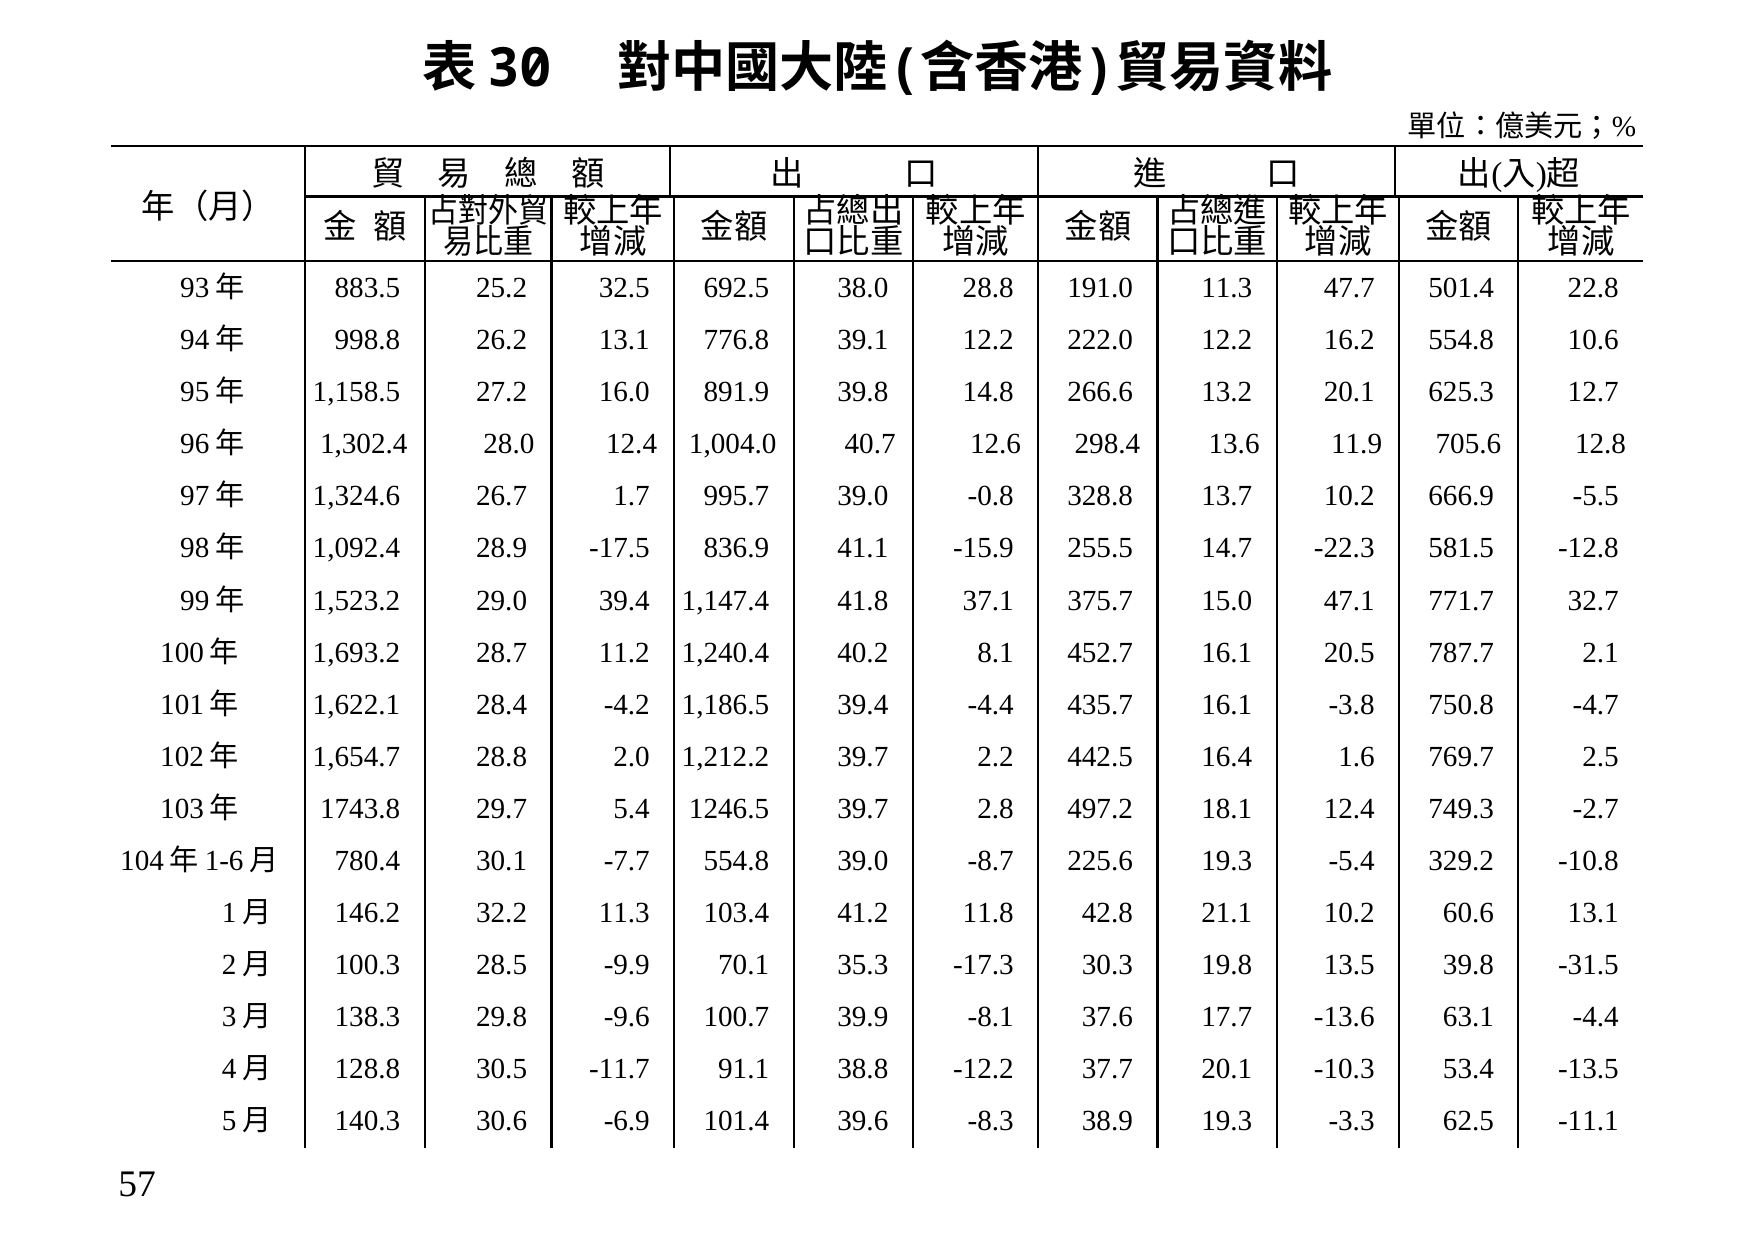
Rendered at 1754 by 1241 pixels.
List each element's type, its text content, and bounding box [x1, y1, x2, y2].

table_cell 749.3 [1400, 783, 1517, 835]
table_cell 20.1 [1159, 1043, 1276, 1095]
table_cell 2.0 [553, 731, 673, 783]
table_cell 452.7 [1039, 627, 1156, 679]
table_cell 2.1 [1519, 627, 1643, 679]
table_cell 28.9 [426, 523, 550, 574]
text 單位：億美元；% [118, 103, 1636, 145]
table_cell 1.6 [1278, 731, 1398, 783]
table_cell 705.6 [1400, 418, 1517, 470]
table_header 貿 易 總 額 [306, 147, 669, 195]
table_cell -9.9 [553, 939, 673, 991]
table_cell 39.0 [795, 470, 912, 522]
table_cell 25.2 [426, 262, 550, 314]
table_cell 4月 [111, 1043, 304, 1095]
table_cell 771.7 [1400, 575, 1517, 627]
table_cell 101.4 [675, 1095, 793, 1147]
table_cell 16.1 [1159, 627, 1276, 679]
table_cell 20.5 [1278, 627, 1398, 679]
table_cell 28.5 [426, 939, 550, 991]
table_cell 1,654.7 [306, 731, 424, 783]
table_cell 11.9 [1278, 418, 1398, 470]
table_cell 18.1 [1159, 783, 1276, 835]
table_cell 96年 [111, 418, 304, 470]
table_cell 1,302.4 [306, 418, 424, 470]
table_cell 39.7 [795, 783, 912, 835]
table_cell 1月 [111, 887, 304, 939]
table_cell 16.1 [1159, 679, 1276, 731]
table_cell 29.7 [426, 783, 550, 835]
table_cell 883.5 [306, 262, 424, 314]
table_cell 金 額 [306, 198, 424, 260]
table_cell 225.6 [1039, 835, 1156, 887]
table_cell 581.5 [1400, 523, 1517, 574]
table_cell 1,158.5 [306, 366, 424, 418]
table_cell 101年 [111, 679, 304, 731]
table_cell 11.3 [553, 887, 673, 939]
table_cell 62.5 [1400, 1095, 1517, 1147]
table_cell 554.8 [675, 835, 793, 887]
table_cell 3月 [111, 991, 304, 1043]
table_cell -5.4 [1278, 835, 1398, 887]
table_cell 47.1 [1278, 575, 1398, 627]
table_cell 2.5 [1519, 731, 1643, 783]
table_cell 63.1 [1400, 991, 1517, 1043]
table_cell 91.1 [675, 1043, 793, 1095]
table_cell 328.8 [1039, 470, 1156, 522]
table_cell 較上年 增減 [1278, 198, 1398, 260]
table_cell 37.7 [1039, 1043, 1156, 1095]
table_cell 692.5 [675, 262, 793, 314]
table_cell -0.8 [914, 470, 1037, 522]
table_cell 10.6 [1519, 314, 1643, 366]
table_cell 750.8 [1400, 679, 1517, 731]
table_cell 1246.5 [675, 783, 793, 835]
table_cell 30.5 [426, 1043, 550, 1095]
table_cell 占總進口比重 [1159, 198, 1276, 260]
table_cell 32.7 [1519, 575, 1643, 627]
table_cell 16.4 [1159, 731, 1276, 783]
table_cell 191.0 [1039, 262, 1156, 314]
table_cell 836.9 [675, 523, 793, 574]
table_cell -15.9 [914, 523, 1037, 574]
table_cell 11.8 [914, 887, 1037, 939]
table_cell 13.5 [1278, 939, 1398, 991]
table_cell 13.7 [1159, 470, 1276, 522]
table_cell 554.8 [1400, 314, 1517, 366]
table_cell 39.7 [795, 731, 912, 783]
table_cell 104年1-6月 [111, 835, 304, 887]
table_cell 29.8 [426, 991, 550, 1043]
table_cell 329.2 [1400, 835, 1517, 887]
table_cell 2.2 [914, 731, 1037, 783]
table_cell 100.3 [306, 939, 424, 991]
table_cell 26.7 [426, 470, 550, 522]
table_cell 39.4 [553, 575, 673, 627]
table_cell 金額 [1039, 198, 1156, 260]
table_cell 100.7 [675, 991, 793, 1043]
table_cell -4.4 [914, 679, 1037, 731]
table_cell 222.0 [1039, 314, 1156, 366]
table_cell 32.2 [426, 887, 550, 939]
table_cell 140.3 [306, 1095, 424, 1147]
table_cell 37.6 [1039, 991, 1156, 1043]
table_cell 102年 [111, 731, 304, 783]
table_cell 53.4 [1400, 1043, 1517, 1095]
table_cell 8.1 [914, 627, 1037, 679]
table_cell 金額 [675, 198, 793, 260]
table_cell 98年 [111, 523, 304, 574]
table_cell 1,622.1 [306, 679, 424, 731]
table_cell 28.8 [426, 731, 550, 783]
table_cell 1,240.4 [675, 627, 793, 679]
table_cell -4.4 [1519, 991, 1643, 1043]
table_cell 較上年 增減 [914, 198, 1037, 260]
table_cell 787.7 [1400, 627, 1517, 679]
table_cell 1.7 [553, 470, 673, 522]
table_cell 39.8 [795, 366, 912, 418]
table_cell 金額 [1400, 198, 1517, 260]
table_cell 12.8 [1519, 418, 1643, 470]
table_cell 255.5 [1039, 523, 1156, 574]
table_cell 30.6 [426, 1095, 550, 1147]
table_cell -4.7 [1519, 679, 1643, 731]
table_cell -6.9 [553, 1095, 673, 1147]
table_cell 93年 [111, 262, 304, 314]
table_cell 29.0 [426, 575, 550, 627]
table_cell 41.2 [795, 887, 912, 939]
table_cell 38.8 [795, 1043, 912, 1095]
table_cell 30.3 [1039, 939, 1156, 991]
table_cell 12.7 [1519, 366, 1643, 418]
table_cell 1,212.2 [675, 731, 793, 783]
table_cell 13.6 [1159, 418, 1276, 470]
table_cell 666.9 [1400, 470, 1517, 522]
table_cell 501.4 [1400, 262, 1517, 314]
table_cell -11.1 [1519, 1095, 1643, 1147]
table_cell 39.9 [795, 991, 912, 1043]
table_cell 38.9 [1039, 1095, 1156, 1147]
table_cell -4.2 [553, 679, 673, 731]
table_cell 998.8 [306, 314, 424, 366]
table_cell 27.2 [426, 366, 550, 418]
table_cell 40.7 [795, 418, 912, 470]
table_cell 1,693.2 [306, 627, 424, 679]
table_cell 17.7 [1159, 991, 1276, 1043]
table_cell -10.8 [1519, 835, 1643, 887]
table_cell 891.9 [675, 366, 793, 418]
table_cell 60.6 [1400, 887, 1517, 939]
table_cell 19.3 [1159, 1095, 1276, 1147]
table_cell 375.7 [1039, 575, 1156, 627]
table_cell 37.1 [914, 575, 1037, 627]
table_cell -9.6 [553, 991, 673, 1043]
table_cell 13.1 [553, 314, 673, 366]
table_cell 35.3 [795, 939, 912, 991]
table_cell 12.6 [914, 418, 1037, 470]
table_cell 28.4 [426, 679, 550, 731]
table_cell 100年 [111, 627, 304, 679]
table_cell 99年 [111, 575, 304, 627]
table_cell 1,147.4 [675, 575, 793, 627]
table_cell 16.0 [553, 366, 673, 418]
table_cell 1,004.0 [675, 418, 793, 470]
table_cell 38.0 [795, 262, 912, 314]
table_cell 39.1 [795, 314, 912, 366]
table_cell 11.3 [1159, 262, 1276, 314]
table_cell 12.2 [914, 314, 1037, 366]
table_cell -22.3 [1278, 523, 1398, 574]
table_cell 2.8 [914, 783, 1037, 835]
table_cell 70.1 [675, 939, 793, 991]
table_cell 13.2 [1159, 366, 1276, 418]
table_cell 97年 [111, 470, 304, 522]
table_cell -13.6 [1278, 991, 1398, 1043]
table_cell -11.7 [553, 1043, 673, 1095]
table_cell 128.8 [306, 1043, 424, 1095]
table_cell 5.4 [553, 783, 673, 835]
table_cell 776.8 [675, 314, 793, 366]
table_cell 12.4 [1278, 783, 1398, 835]
table_cell 32.5 [553, 262, 673, 314]
table_cell 13.1 [1519, 887, 1643, 939]
table_cell 1,523.2 [306, 575, 424, 627]
table_cell 5月 [111, 1095, 304, 1147]
table_cell 497.2 [1039, 783, 1156, 835]
table_cell -17.3 [914, 939, 1037, 991]
table_cell 19.8 [1159, 939, 1276, 991]
table_cell -2.7 [1519, 783, 1643, 835]
table_cell 769.7 [1400, 731, 1517, 783]
table_header 出 口 [671, 147, 1037, 195]
table_cell 1,092.4 [306, 523, 424, 574]
table_header 年（月） [111, 147, 304, 260]
table_cell 16.2 [1278, 314, 1398, 366]
table_cell 39.6 [795, 1095, 912, 1147]
table_cell -13.5 [1519, 1043, 1643, 1095]
table_cell 20.1 [1278, 366, 1398, 418]
table_cell 10.2 [1278, 887, 1398, 939]
table_cell 40.2 [795, 627, 912, 679]
table_cell -5.5 [1519, 470, 1643, 522]
table_cell 30.1 [426, 835, 550, 887]
table_cell 28.0 [426, 418, 550, 470]
table_cell 95年 [111, 366, 304, 418]
table_cell -3.3 [1278, 1095, 1398, 1147]
table_header 進 口 [1039, 147, 1394, 195]
table_cell 15.0 [1159, 575, 1276, 627]
table_cell 1,324.6 [306, 470, 424, 522]
table_cell 26.2 [426, 314, 550, 366]
subtitle 表30 對中國大陸(含香港)貿易資料 [118, 24, 1636, 103]
table_cell 占總出口比重 [795, 198, 912, 260]
table_cell -8.1 [914, 991, 1037, 1043]
table_cell 39.0 [795, 835, 912, 887]
table_cell 19.3 [1159, 835, 1276, 887]
table_cell 39.4 [795, 679, 912, 731]
table_cell 11.2 [553, 627, 673, 679]
table_cell 41.1 [795, 523, 912, 574]
table_cell 占對外貿易比重 [426, 198, 550, 260]
table_cell 103年 [111, 783, 304, 835]
table_cell 146.2 [306, 887, 424, 939]
table_cell 14.8 [914, 366, 1037, 418]
table_cell 94年 [111, 314, 304, 366]
table_cell 103.4 [675, 887, 793, 939]
table_cell 較上年 增減 [1519, 198, 1643, 260]
table_cell 47.7 [1278, 262, 1398, 314]
table_cell 21.1 [1159, 887, 1276, 939]
table_cell 266.6 [1039, 366, 1156, 418]
table_header 出(入)超 [1396, 147, 1643, 195]
table_cell 442.5 [1039, 731, 1156, 783]
table_cell -7.7 [553, 835, 673, 887]
table_cell -8.7 [914, 835, 1037, 887]
table_cell -12.2 [914, 1043, 1037, 1095]
table_cell 625.3 [1400, 366, 1517, 418]
table_cell -12.8 [1519, 523, 1643, 574]
table_cell -3.8 [1278, 679, 1398, 731]
table_cell 1743.8 [306, 783, 424, 835]
table_cell 2月 [111, 939, 304, 991]
table_cell 28.8 [914, 262, 1037, 314]
table_cell 39.8 [1400, 939, 1517, 991]
table_cell 42.8 [1039, 887, 1156, 939]
table_cell 41.8 [795, 575, 912, 627]
table_cell 1,186.5 [675, 679, 793, 731]
table_cell -10.3 [1278, 1043, 1398, 1095]
table_cell 14.7 [1159, 523, 1276, 574]
table_cell 780.4 [306, 835, 424, 887]
table_cell 22.8 [1519, 262, 1643, 314]
table_cell -8.3 [914, 1095, 1037, 1147]
table_cell 995.7 [675, 470, 793, 522]
table_cell 28.7 [426, 627, 550, 679]
table_cell -31.5 [1519, 939, 1643, 991]
table_cell 12.4 [553, 418, 673, 470]
table_cell 12.2 [1159, 314, 1276, 366]
table_cell 較上年 增減 [553, 198, 673, 260]
table_cell 138.3 [306, 991, 424, 1043]
table_cell 298.4 [1039, 418, 1156, 470]
table_cell -17.5 [553, 523, 673, 574]
table_cell 435.7 [1039, 679, 1156, 731]
table_cell 10.2 [1278, 470, 1398, 522]
